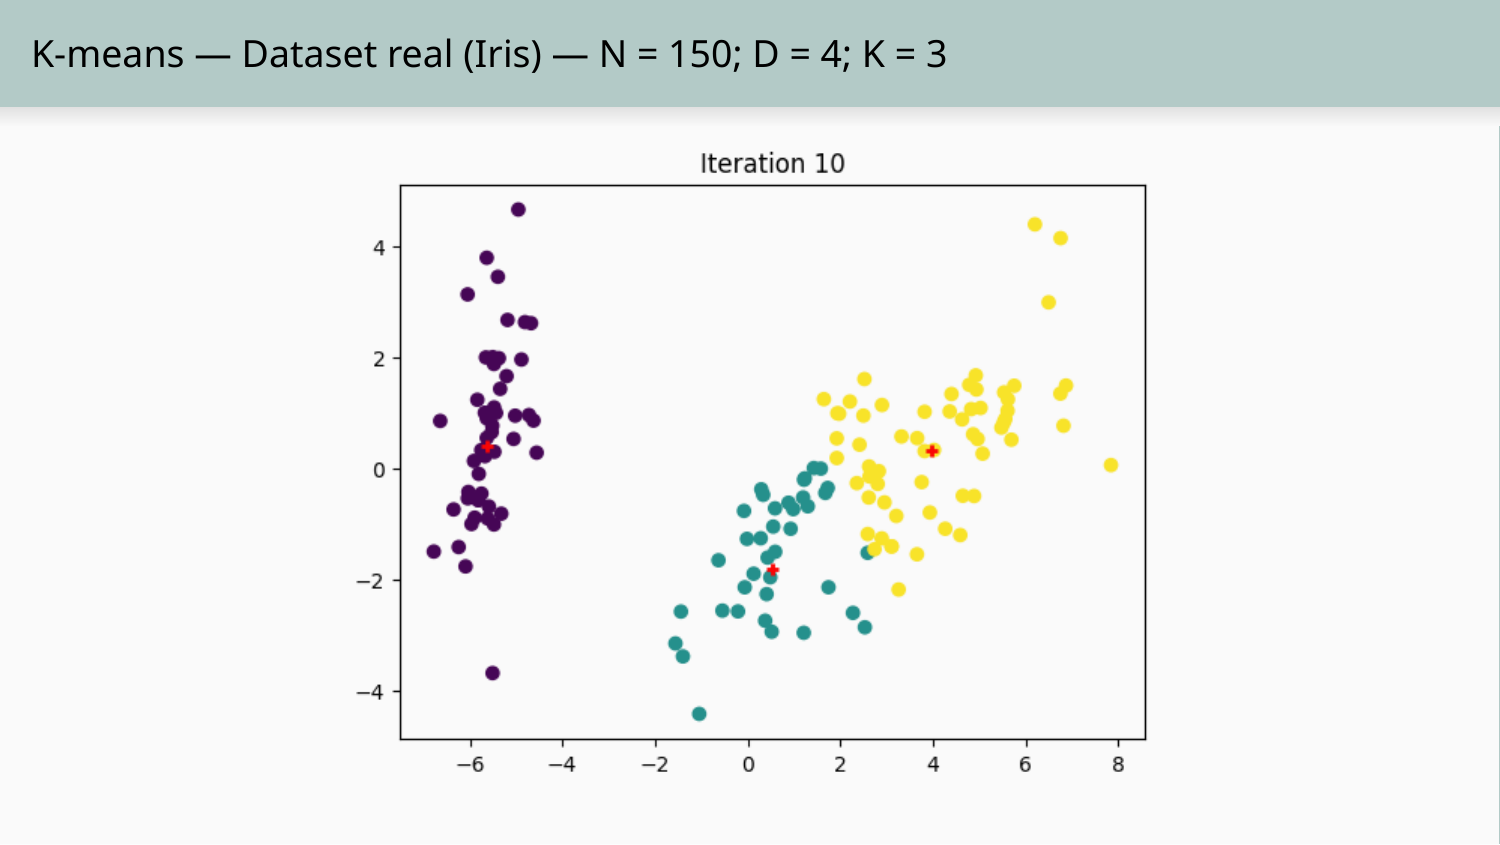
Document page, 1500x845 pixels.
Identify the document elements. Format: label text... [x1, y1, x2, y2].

title K-means — Dataset real (Iris) — N = 150; D = 4; K = 3 [16, 2, 1464, 102]
picture [340, 137, 1160, 790]
